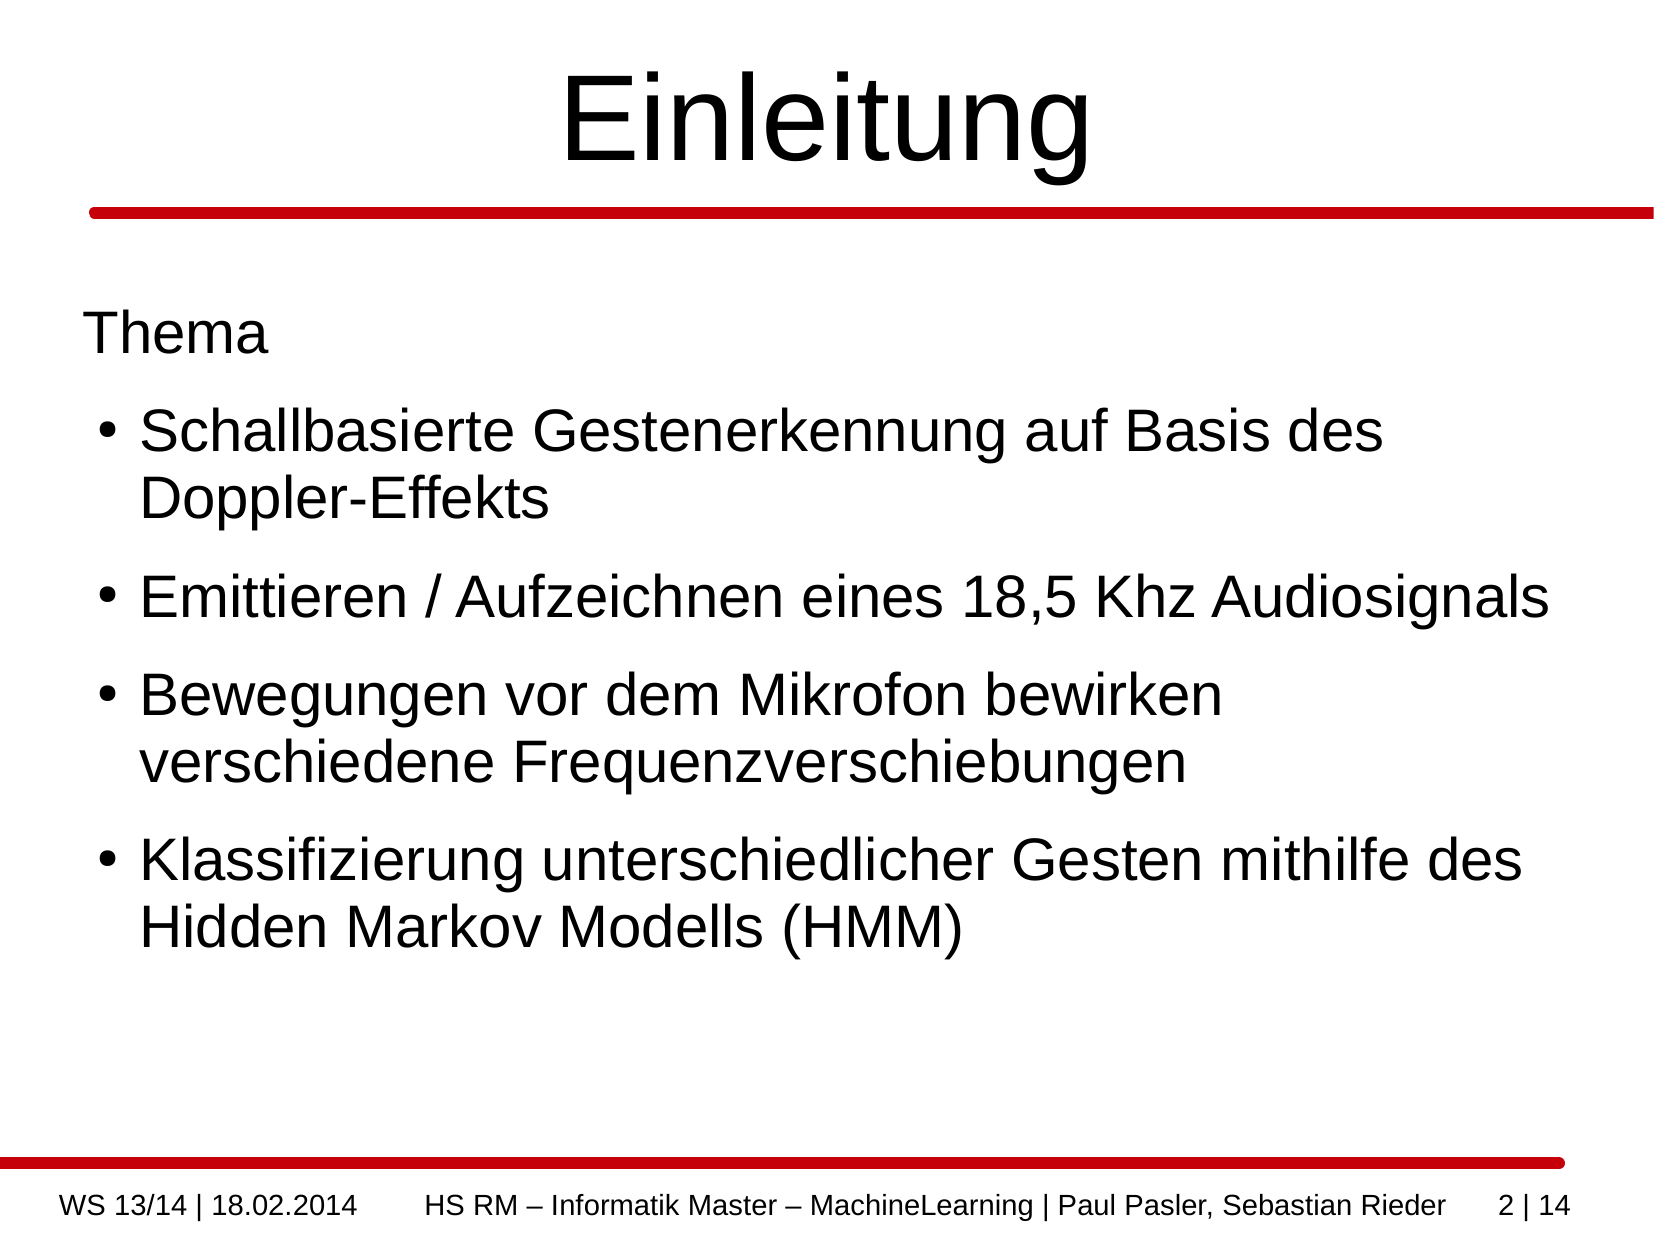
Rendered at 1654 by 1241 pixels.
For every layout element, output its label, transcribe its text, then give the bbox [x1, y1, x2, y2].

list Thema Schallbasierte Gestenerkennung auf Basis des Doppler-Effekts Emittieren / Aufzeichnen eines 18,5 Khz Audiosignals Bewegungen vor dem Mikrofon bewirken verschiedene Frequenzverschiebungen Klassifizierung unterschiedlicher Gesten mithilfe des Hidden Markov Modells (HMM) [82, 299, 1571, 1019]
title Einleitung [82, 47, 1571, 189]
